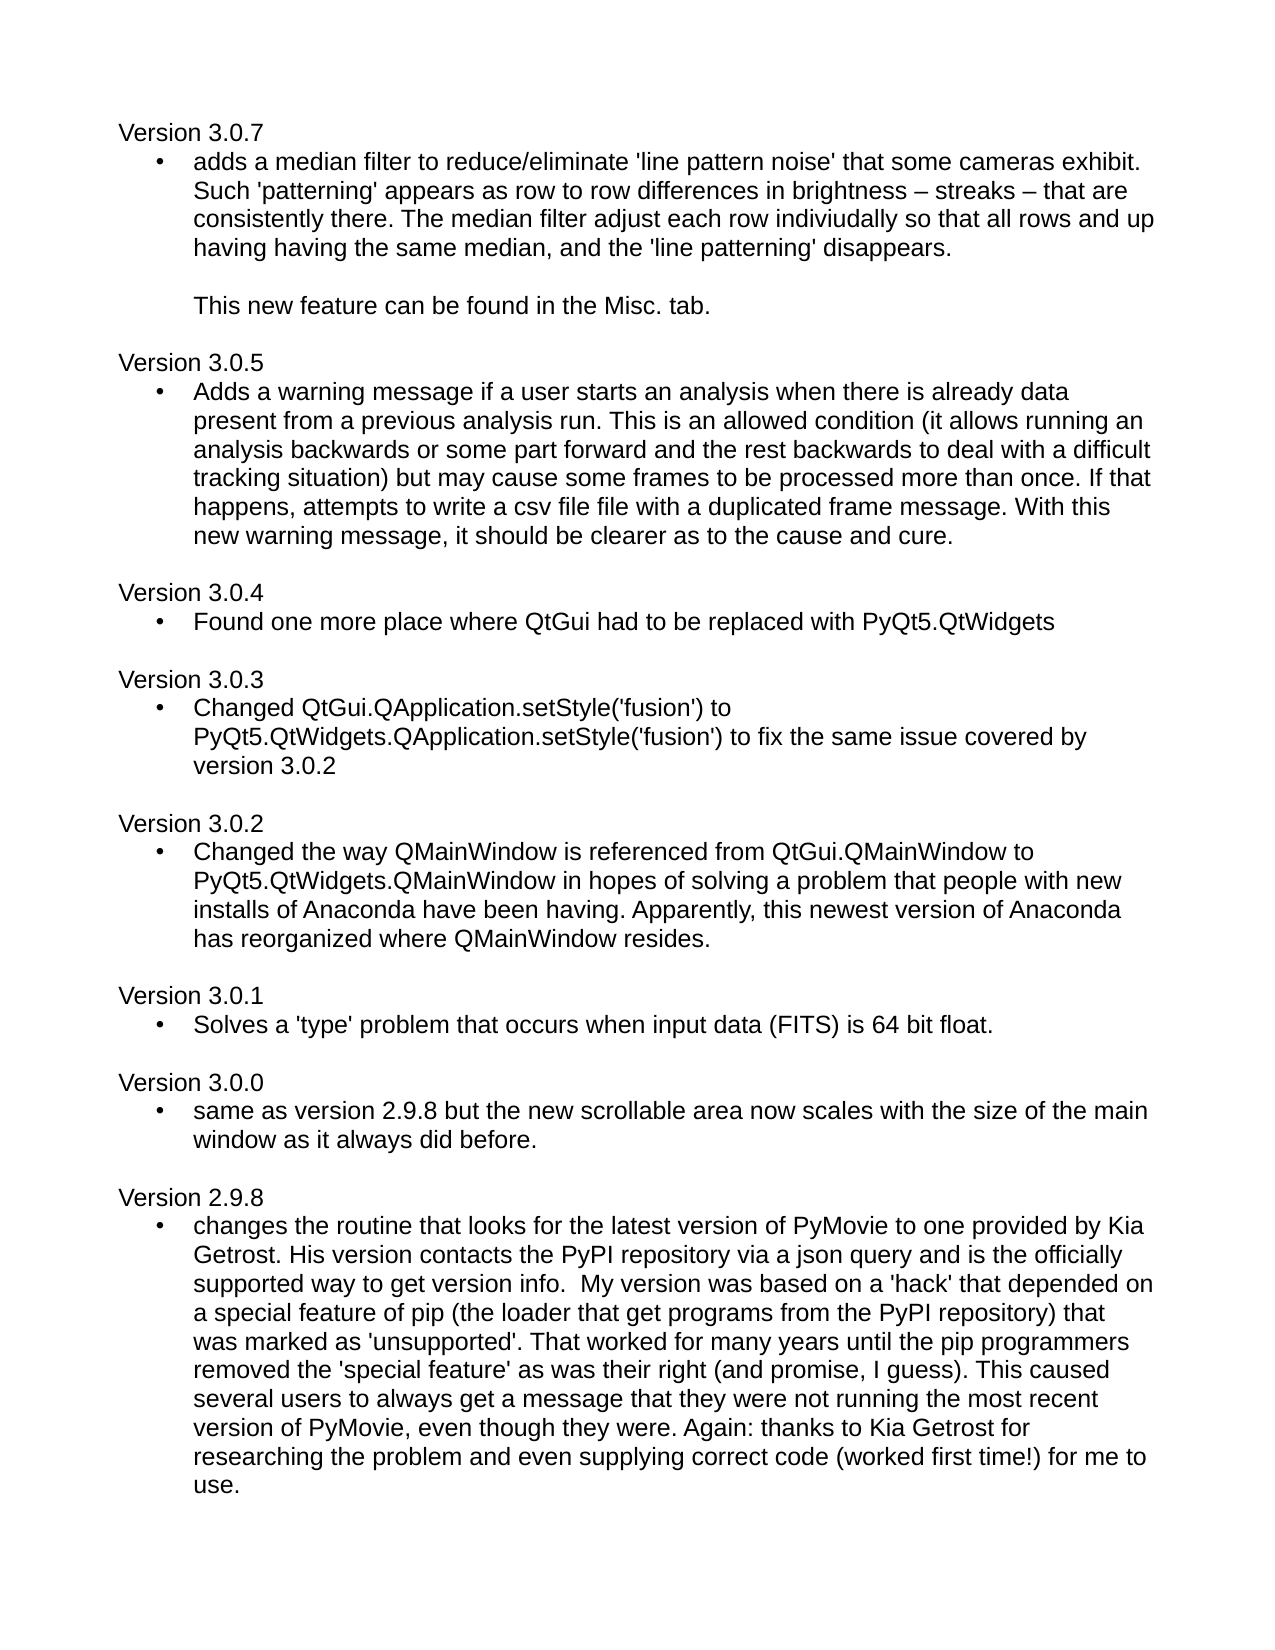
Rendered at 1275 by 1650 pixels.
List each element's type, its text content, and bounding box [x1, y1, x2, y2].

list changes the routine that looks for the latest version of PyMovie to one provided by Kia Getrost. His version contacts the PyPI repository via a json query and is the officially supported way to get version info. My version was based on a 'hack' that depended on a special feature of pip (the loader that get programs from the PyPI repository) that was marked as 'unsupported'. That worked for many years until the pip programmers removed the 'special feature' as was their right (and promise, I guess). This caused several users to always get a message that they were not running the most recent version of PyMovie, even though they were. Again: thanks to Kia Getrost for researching the problem and even supplying correct code (worked first time!) for me to use. [156, 1211, 1157, 1528]
list Found one more place where QtGui had to be replaced with PyQt5.QtWidgets [156, 607, 1157, 665]
list Adds a warning message if a user starts an analysis when there is already data present from a previous analysis run. This is an allowed condition (it allows running an analysis backwards or some part forward and the rest backwards to deal with a difficult tracking situation) but may cause some frames to be processed more than once. If that happens, attempts to write a csv file file with a duplicated frame message. With this new warning message, it should be clearer as to the cause and cure. [156, 377, 1157, 578]
text Version 3.0.7 [118, 118, 1157, 147]
text Version 2.9.8 [118, 1183, 1157, 1211]
text Version 3.0.2 [118, 808, 1157, 837]
text Version 3.0.0 [118, 1067, 1157, 1096]
text Version 3.0.4 [118, 578, 1157, 607]
list Changed QtGui.QApplication.setStyle('fusion') to PyQt5.QtWidgets.QApplication.setStyle('fusion') to fix the same issue covered by version 3.0.2 [156, 693, 1157, 808]
text Version 3.0.3 [118, 665, 1157, 693]
list Solves a 'type' problem that occurs when input data (FITS) is 64 bit float. [156, 1010, 1157, 1039]
text Version 3.0.1 [118, 981, 1157, 1010]
list same as version 2.9.8 but the new scrollable area now scales with the size of the main window as it always did before. [156, 1096, 1157, 1183]
text Version 3.0.5 [118, 348, 1157, 377]
list adds a median filter to reduce/eliminate 'line pattern noise' that some cameras exhibit. Such 'patterning' appears as row to row differences in brightness – streaks – that are consistently there. The median filter adjust each row indiviudally so that all rows and up having having the same median, and the 'line patterning' disappears. This new feature can be found in the Misc. tab. [156, 147, 1157, 348]
list Changed the way QMainWindow is referenced from QtGui.QMainWindow to PyQt5.QtWidgets.QMainWindow in hopes of solving a problem that people with new installs of Anaconda have been having. Apparently, this newest version of Anaconda has reorganized where QMainWindow resides. [156, 837, 1157, 981]
